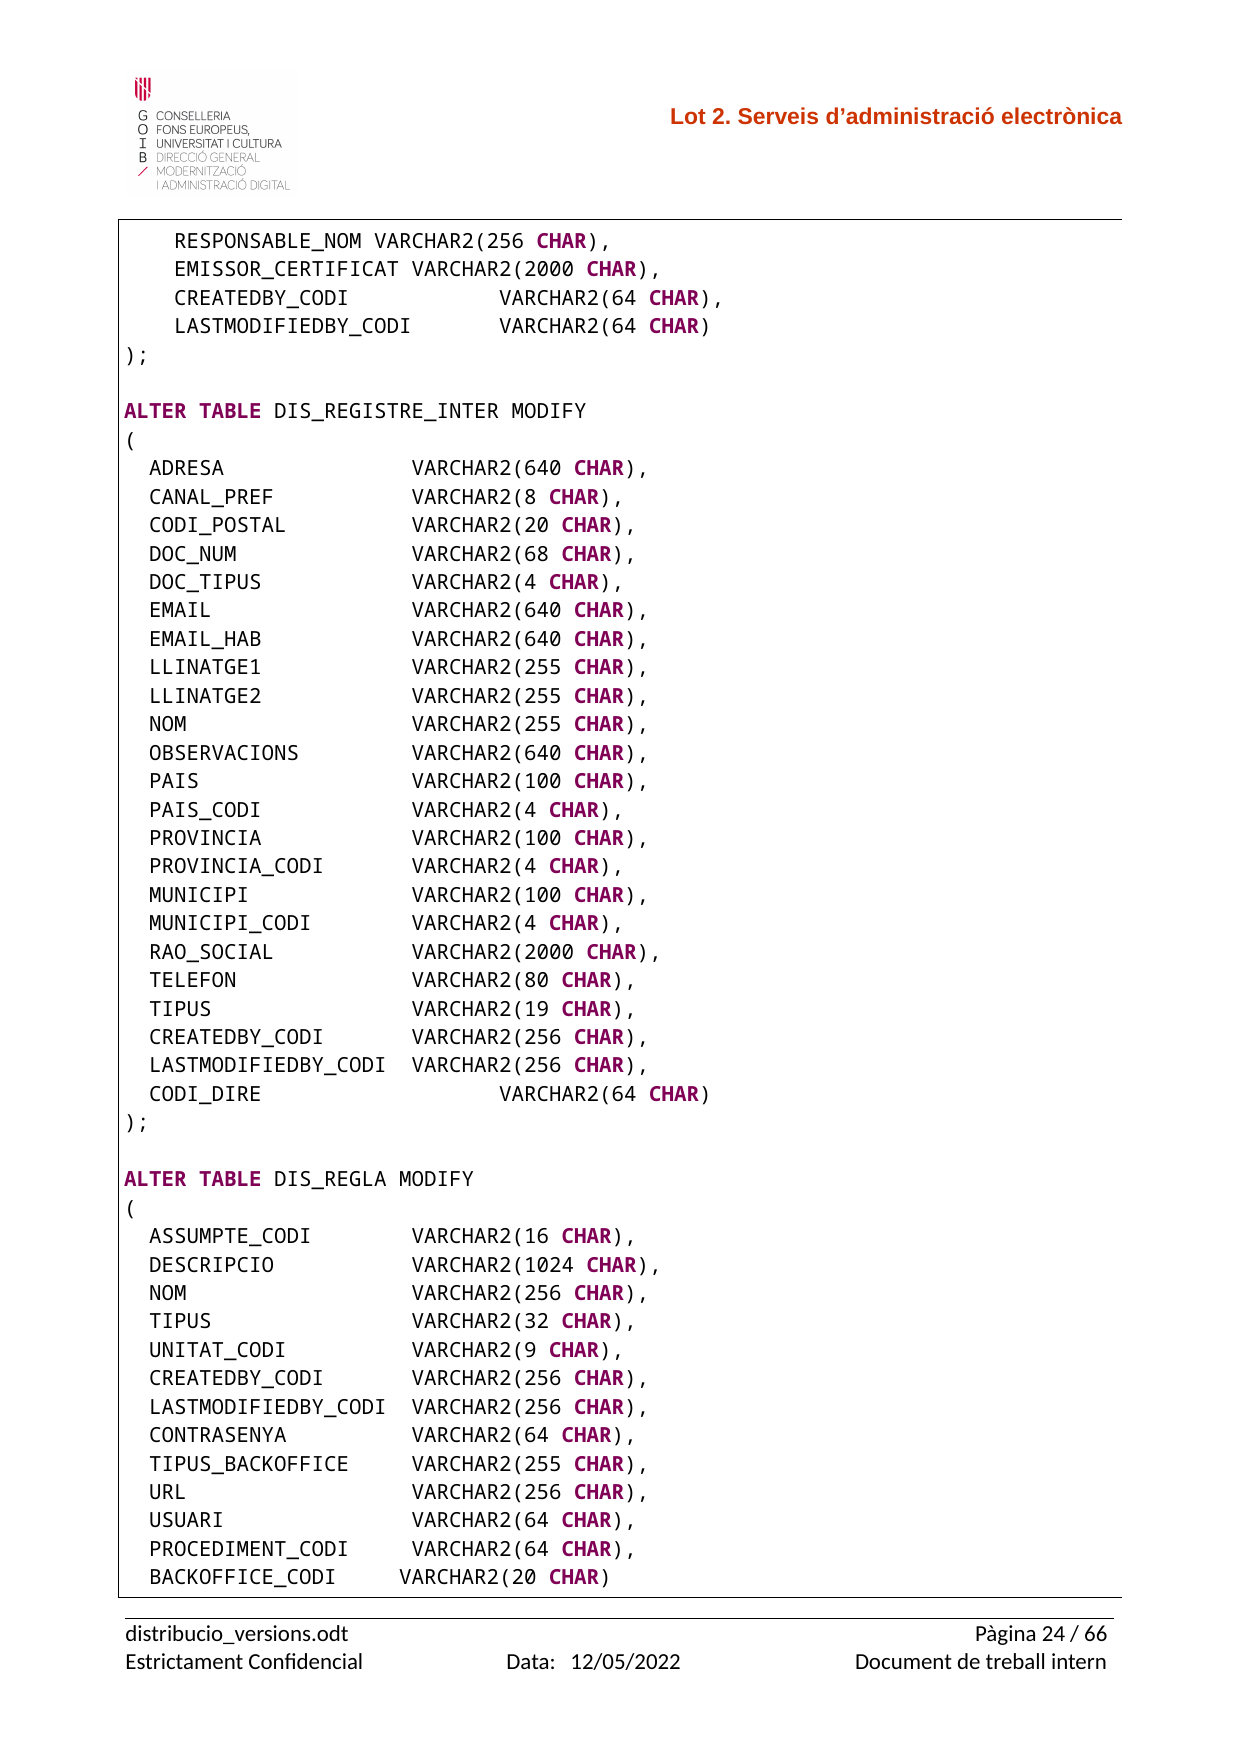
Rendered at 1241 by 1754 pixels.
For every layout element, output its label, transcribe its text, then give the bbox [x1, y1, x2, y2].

picture [126, 70, 299, 197]
table_header RESPONSABLE_NOM VARCHAR2(256 CHAR), EMISSOR_CERTIFICAT VARCHAR2(2000 CHAR), CREATEDBY_CODI VARCHAR2(64 CHAR), LASTMODIFIEDBY_CODI VARCHAR2(64 CHAR) ); ALTER TABLE DIS_REGISTRE_INTER MODIFY ( ADRESA VARCHAR2(640 CHAR), CANAL_PREF VARCHAR2(8 CHAR), CODI_POSTAL VARCHAR2(20 CHAR), DOC_NUM VARCHAR2(68 CHAR), DOC_TIPUS VARCHAR2(4 CHAR), EMAIL VARCHAR2(640 CHAR), EMAIL_HAB VARCHAR2(640 CHAR), LLINATGE1 VARCHAR2(255 CHAR), LLINATGE2 VARCHAR2(255 CHAR), NOM VARCHAR2(255 CHAR), OBSERVACIONS VARCHAR2(640 CHAR), PAIS VARCHAR2(100 CHAR), PAIS_CODI VARCHAR2(4 CHAR), PROVINCIA VARCHAR2(100 CHAR), PROVINCIA_CODI VARCHAR2(4 CHAR), MUNICIPI VARCHAR2(100 CHAR), MUNICIPI_CODI VARCHAR2(4 CHAR), RAO_SOCIAL VARCHAR2(2000 CHAR), TELEFON VARCHAR2(80 CHAR), TIPUS VARCHAR2(19 CHAR), CREATEDBY_CODI VARCHAR2(256 CHAR), LASTMODIFIEDBY_CODI VARCHAR2(256 CHAR), CODI_DIRE VARCHAR2(64 CHAR) ); ALTER TABLE DIS_REGLA MODIFY ( ASSUMPTE_CODI VARCHAR2(16 CHAR), DESCRIPCIO VARCHAR2(1024 CHAR), NOM VARCHAR2(256 CHAR), TIPUS VARCHAR2(32 CHAR), UNITAT_CODI VARCHAR2(9 CHAR), CREATEDBY_CODI VARCHAR2(256 CHAR), LASTMODIFIEDBY_CODI VARCHAR2(256 CHAR), CONTRASENYA VARCHAR2(64 CHAR), TIPUS_BACKOFFICE VARCHAR2(255 CHAR), URL VARCHAR2(256 CHAR), USUARI VARCHAR2(64 CHAR), PROCEDIMENT_CODI VARCHAR2(64 CHAR), BACKOFFICE_CODI VARCHAR2(20 CHAR) [119, 220, 1122, 1597]
